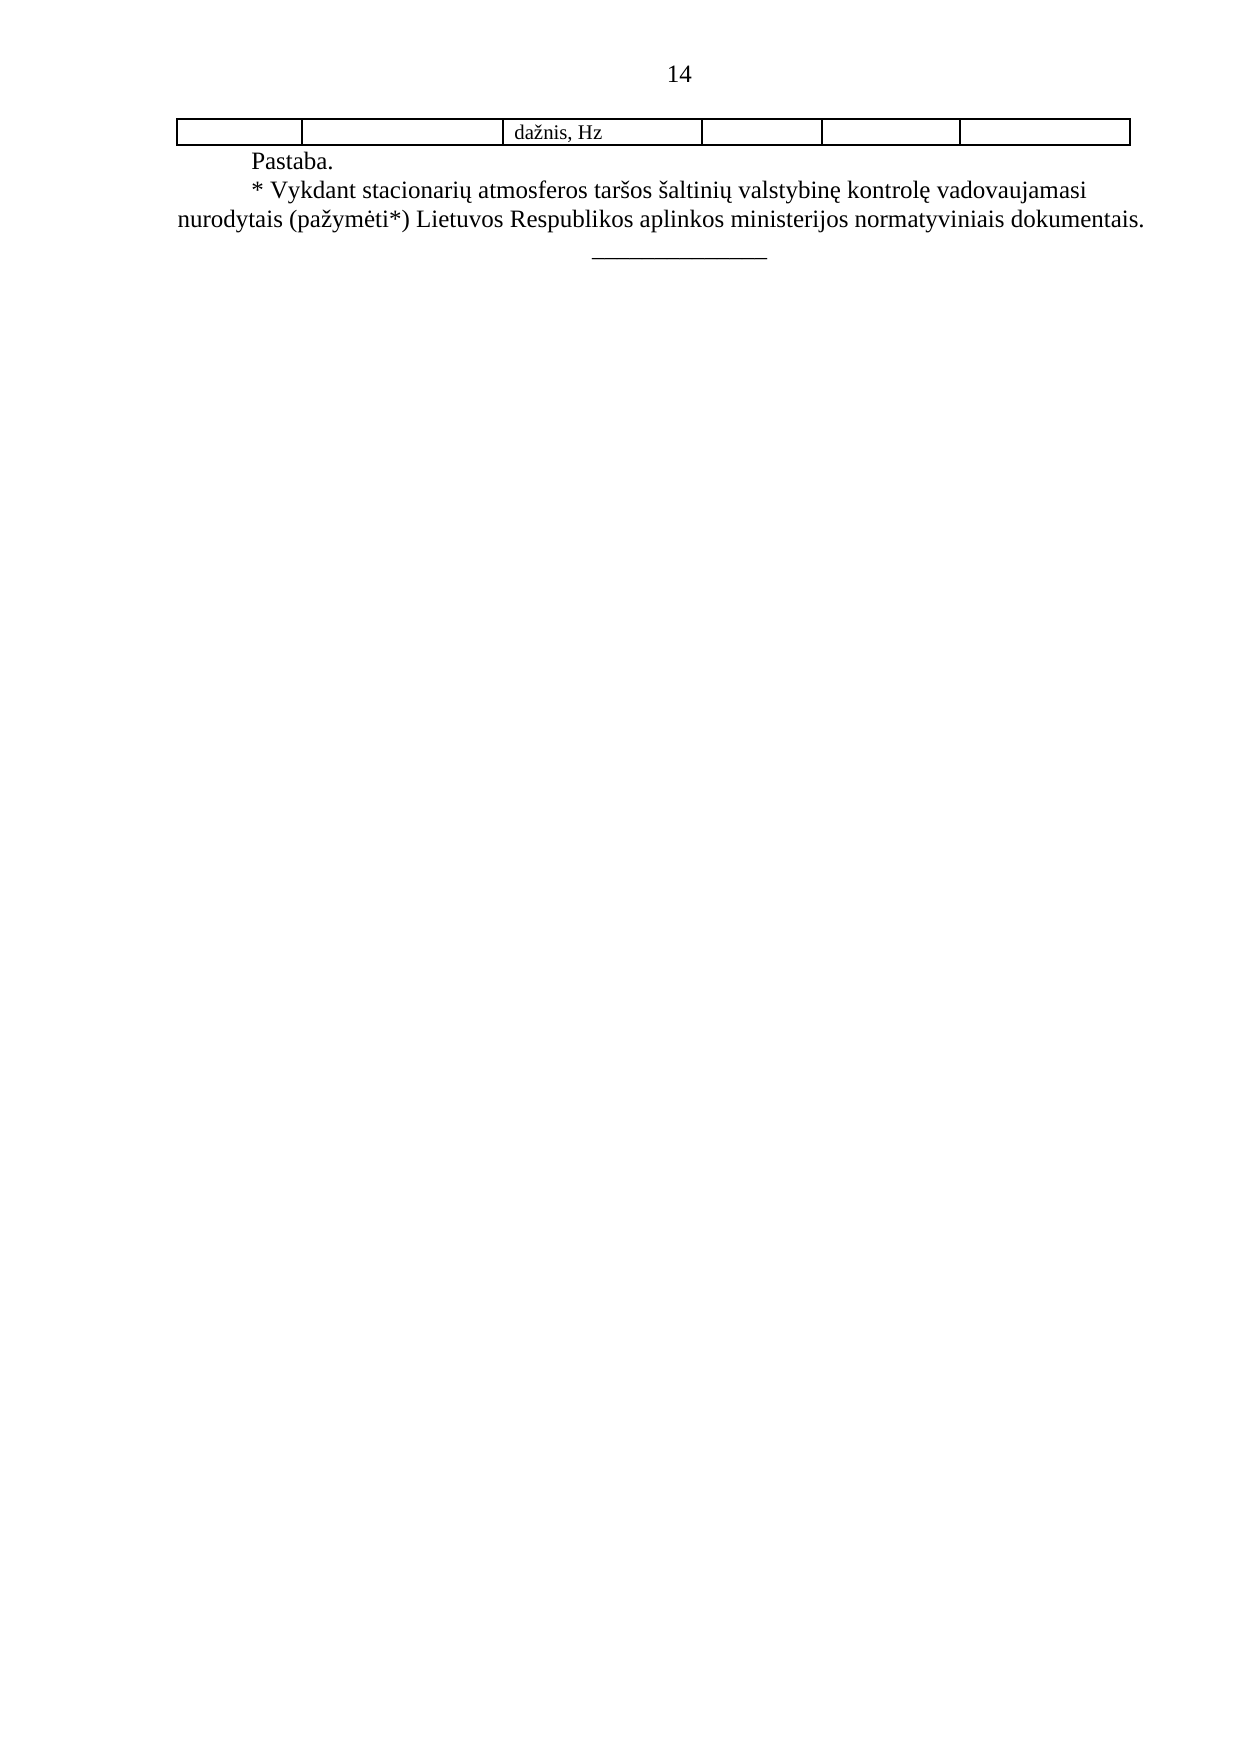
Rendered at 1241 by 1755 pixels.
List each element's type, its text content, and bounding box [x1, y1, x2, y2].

text Pastaba. [177, 146, 1181, 175]
table_cell [961, 120, 1129, 144]
text ______________ [177, 233, 1181, 261]
table_cell [703, 120, 821, 144]
table_cell [1131, 118, 1181, 144]
table_cell [823, 120, 959, 144]
table_cell [303, 120, 502, 144]
text * Vykdant stacionarių atmosferos taršos šaltinių valstybinę kontrolę vadovaujamasi nurodytais (pažymėti*) Lietuvos Respublikos aplinkos ministerijos normatyviniais dokumentais. [177, 175, 1181, 233]
table_cell dažnis, Hz [504, 120, 701, 144]
table_cell [178, 120, 301, 144]
